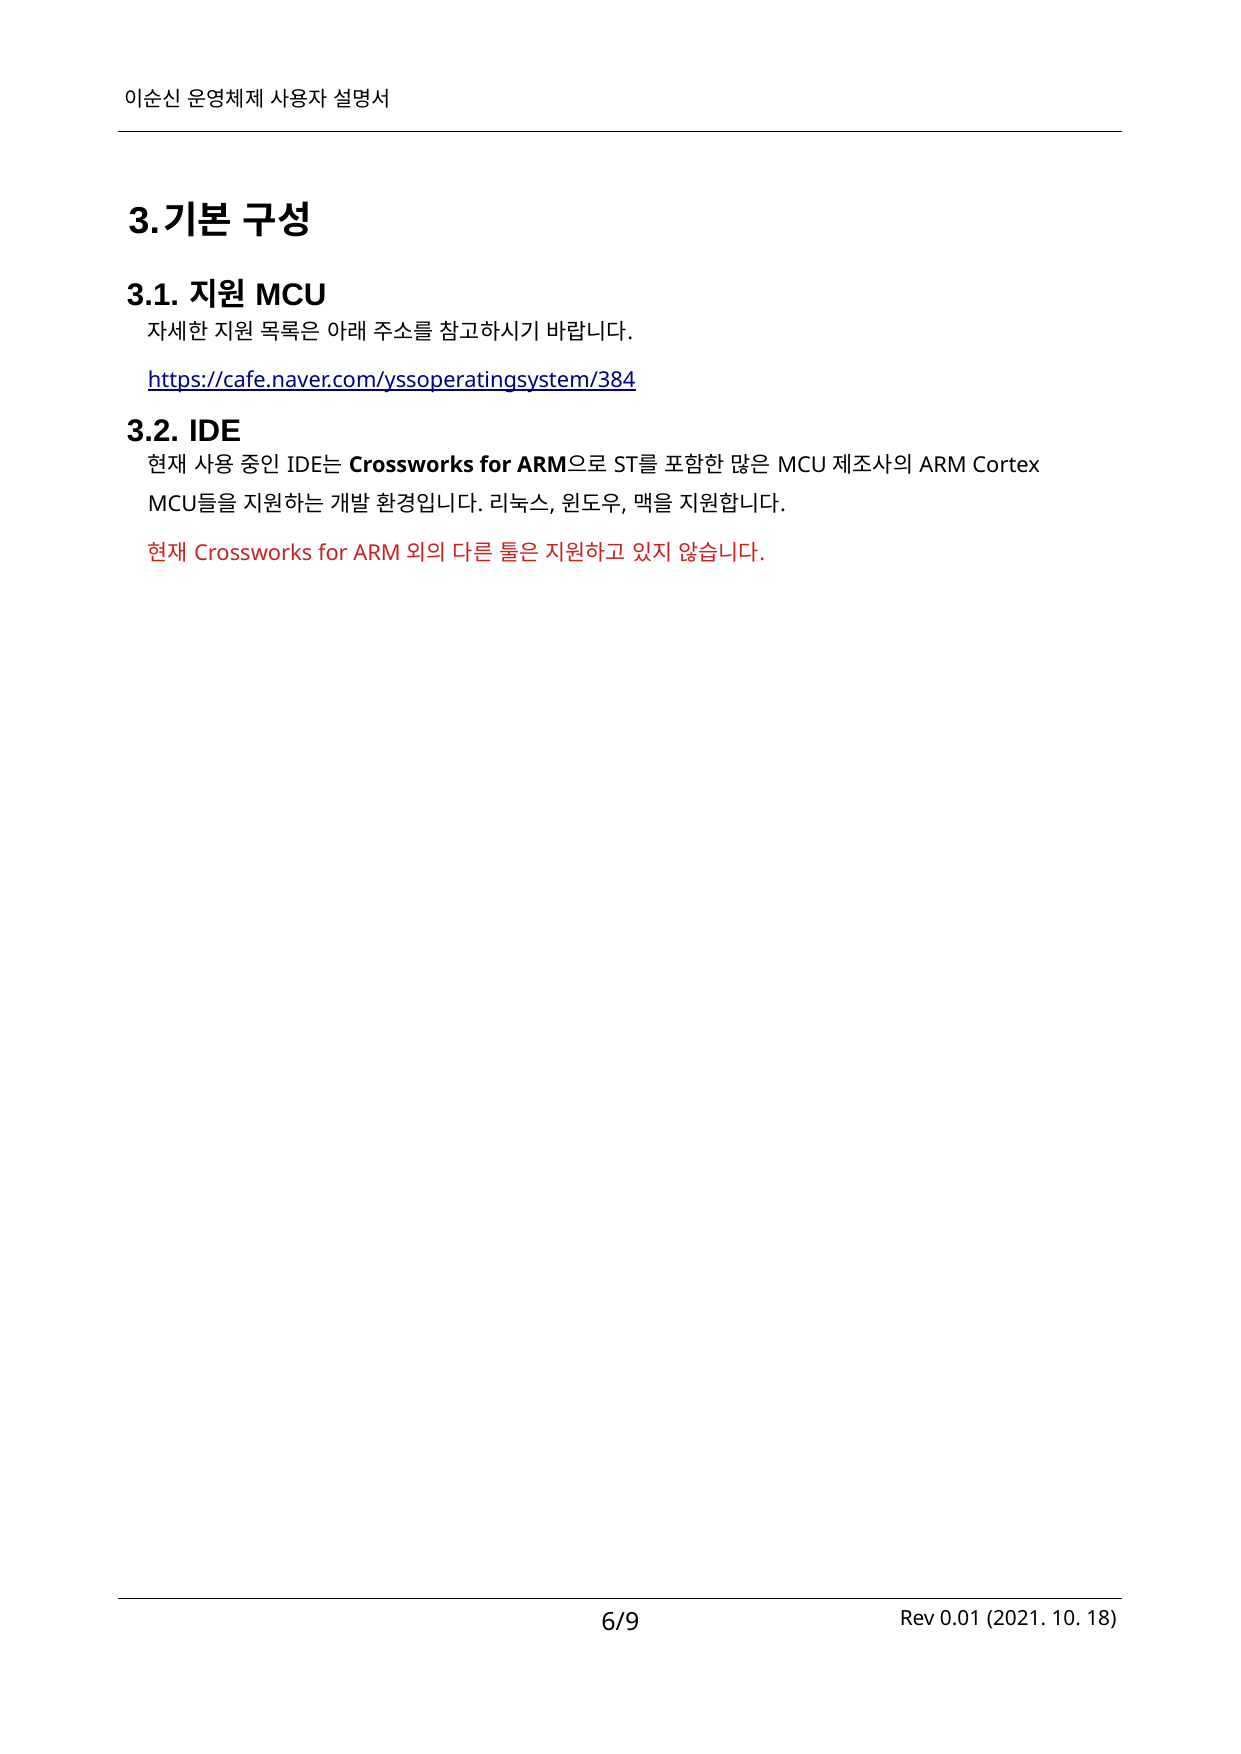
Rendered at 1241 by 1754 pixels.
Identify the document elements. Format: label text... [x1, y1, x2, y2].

text 자세한 지원 목록은 아래 주소를 참고하시기 바랍니다. [148, 314, 1093, 346]
subtitle 지원 MCU [118, 269, 1122, 314]
text 현재 사용 중인 IDE는 Crossworks for ARM으로 ST를 포함한 많은 MCU 제조사의 ARM Cortex MCU들을 지원하는 개발 환경입니다. 리눅스, 윈도우, 맥을 지원합니다. [148, 447, 1093, 517]
subtitle 기본 구성 [118, 190, 1122, 244]
subtitle IDE [118, 412, 1122, 447]
text https://cafe.naver.com/yssoperatingsystem/384 [148, 364, 1093, 394]
text 현재 Crossworks for ARM 외의 다른 툴은 지원하고 있지 않습니다. [148, 535, 1093, 567]
